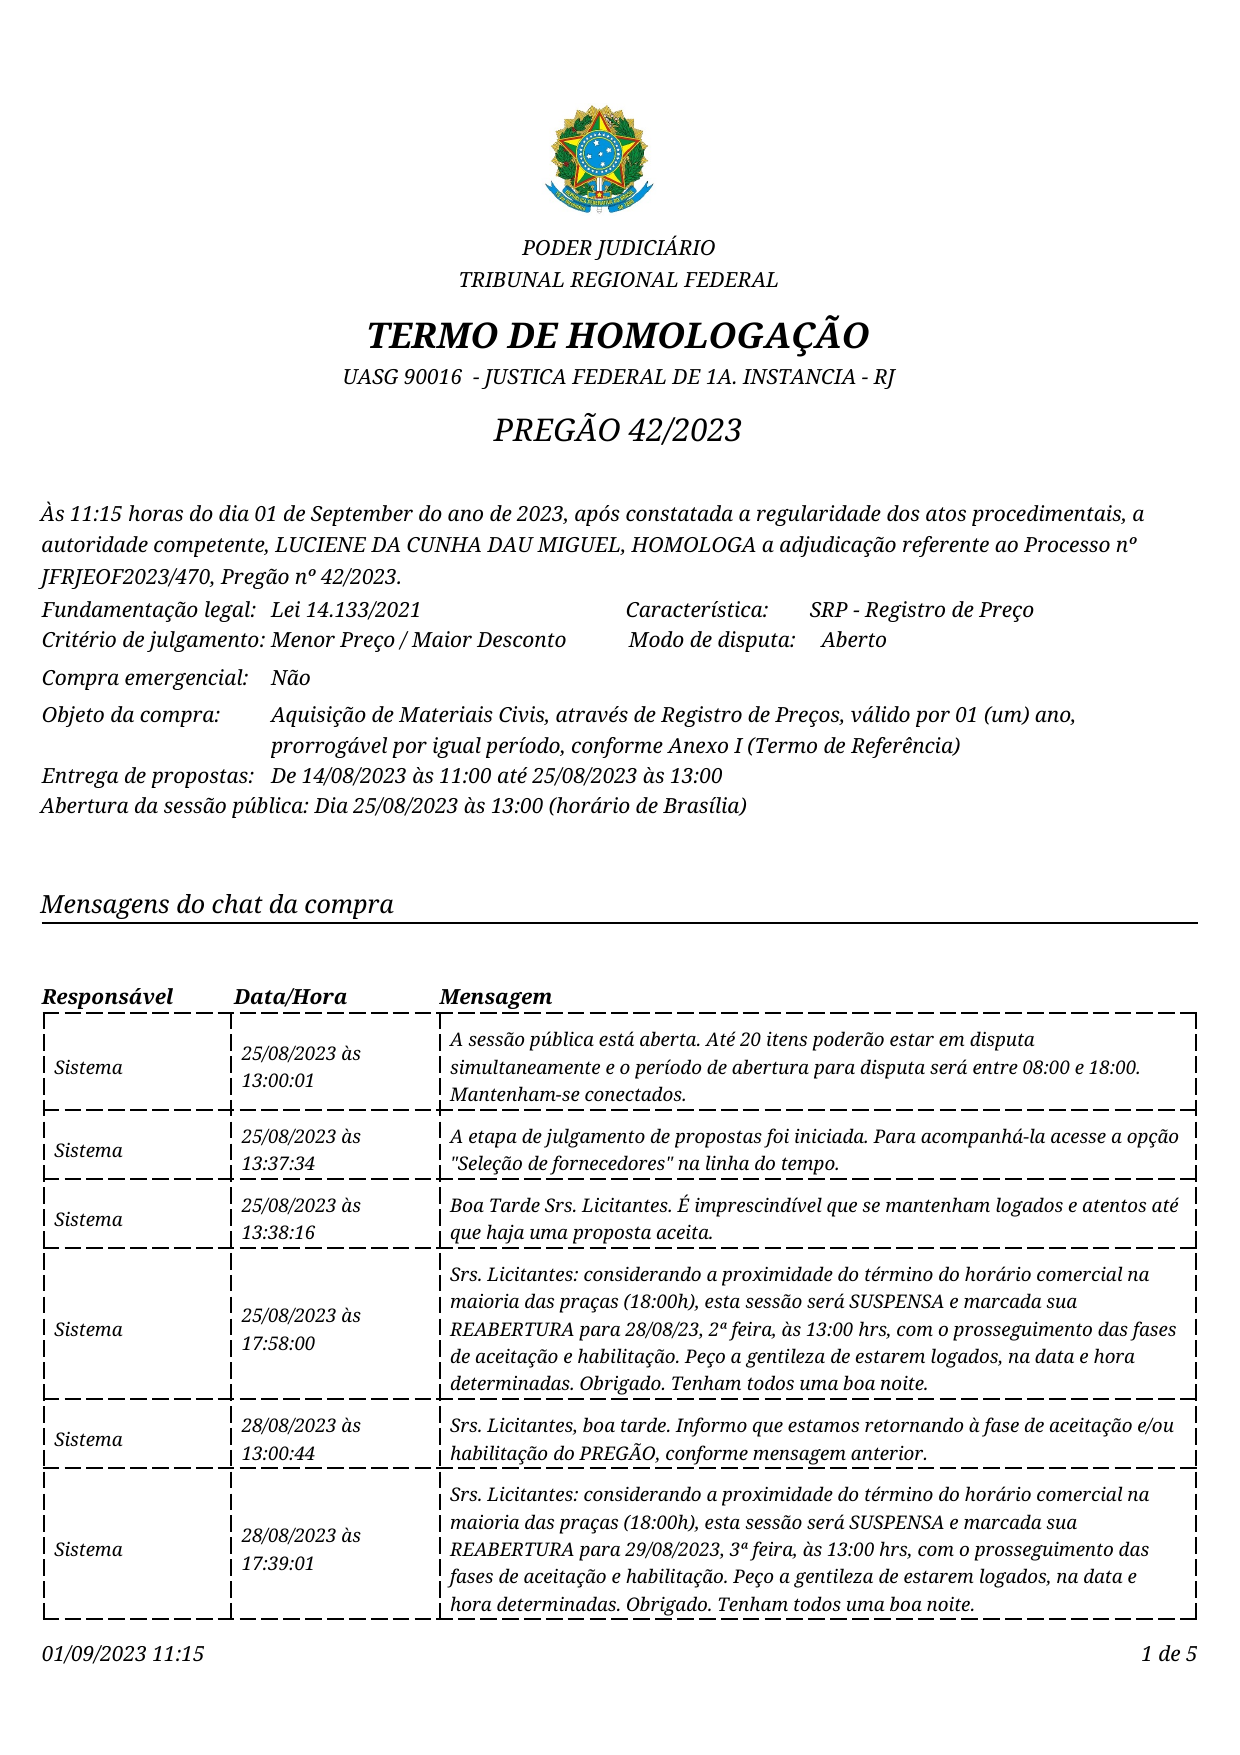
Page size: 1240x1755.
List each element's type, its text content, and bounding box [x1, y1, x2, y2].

table_cell De 14/08/2023 às 11:00 até 25/08/2023 às 13:00 [271, 761, 1137, 791]
table_cell Critério de julgamento: [42, 625, 271, 663]
text PODER JUDICIÁRIO [42, 233, 1198, 261]
text UASG 90016 - JUSTICA FEDERAL DE 1A. INSTANCIA - RJ [42, 362, 1198, 391]
table_cell Sistema [44, 1398, 231, 1467]
table_cell 28/08/2023 às 13:00:44 [231, 1398, 439, 1467]
table_cell Objeto da compra: [42, 700, 271, 761]
table_cell Aquisição de Materiais Civis, através de Registro de Preços, válido por 01 (um) ano, prorrogável por igual período, conforme Anexo I (Termo de Referência) [271, 700, 1137, 761]
text TRIBUNAL REGIONAL FEDERAL [42, 265, 1198, 293]
table_header A sessão pública está aberta. Até 20 itens poderão estar em disputa simultaneamente e o período de abertura para disputa será entre 08:00 e 18:00. Mantenham-se conectados. [440, 1012, 1196, 1109]
table_cell 25/08/2023 às 17:58:00 [231, 1247, 439, 1398]
table_cell Sistema [44, 1178, 231, 1247]
text Mensagens do chat da compra [40, 887, 1200, 921]
table_cell A etapa de julgamento de propostas foi iniciada. Para acompanhá-la acesse a opção "Seleção de fornecedores" na linha do tempo. [440, 1109, 1196, 1178]
text Responsável Data/Hora Mensagem [42, 982, 1200, 1010]
table_cell Sistema [44, 1467, 231, 1618]
table_cell Entrega de propostas: [42, 761, 271, 791]
text Às 11:15 horas do dia 01 de September do ano de 2023, após constatada a regularidade dos atos procedimentais, a autoridade competente, LUCIENE DA CUNHA DAU MIGUEL, HOMOLOGA a adjudicação referente ao Processo nº JFRJEOF2023/470, Pregão nº 42/2023. [40, 499, 1200, 590]
table_cell 25/08/2023 às 13:37:34 [231, 1109, 439, 1178]
table_cell 28/08/2023 às 17:39:01 [231, 1467, 439, 1618]
table_header 25/08/2023 às 13:00:01 [231, 1012, 439, 1109]
subtitle PREGÃO 42/2023 [42, 408, 1198, 451]
table_cell 25/08/2023 às 13:38:16 [231, 1178, 439, 1247]
table_header Lei 14.133/2021 Característica: SRP - Registro de Preço [271, 595, 1137, 625]
table_header Fundamentação legal: [42, 595, 271, 625]
subtitle TERMO DE HOMOLOGAÇÃO [42, 311, 1198, 359]
table_cell Srs. Licitantes: considerando a proximidade do término do horário comercial na maioria das praças (18:00h), esta sessão será SUSPENSA e marcada sua REABERTURA para 29/08/2023, 3ª feira, às 13:00 hrs, com o prosseguimento das fases de aceitação e habilitação. Peço a gentileza de estarem logados, na data e hora determinadas. Obrigado. Tenham todos uma boa noite. [440, 1467, 1196, 1618]
text Abertura da sessão pública: Dia 25/08/2023 às 13:00 (horário de Brasília) [40, 791, 1200, 820]
table_cell Menor Preço / Maior Desconto Modo de disputa: Aberto [271, 625, 1137, 663]
table_cell Compra emergencial: [42, 663, 271, 700]
table_cell Boa Tarde Srs. Licitantes. É imprescindível que se mantenham logados e atentos até que haja uma proposta aceita. [440, 1178, 1196, 1247]
table_cell Sistema [44, 1247, 231, 1398]
table_header Sistema [44, 1012, 231, 1109]
table_cell Sistema [44, 1109, 231, 1178]
table_cell Não [271, 663, 1137, 700]
table_cell Srs. Licitantes: considerando a proximidade do término do horário comercial na maioria das praças (18:00h), esta sessão será SUSPENSA e marcada sua REABERTURA para 28/08/23, 2ª feira, às 13:00 hrs, com o prosseguimento das fases de aceitação e habilitação. Peço a gentileza de estarem logados, na data e hora determinadas. Obrigado. Tenham todos uma boa noite. [440, 1247, 1196, 1398]
table_cell Srs. Licitantes, boa tarde. Informo que estamos retornando à fase de aceitação e/ou habilitação do PREGÃO, conforme mensagem anterior. [440, 1398, 1196, 1467]
